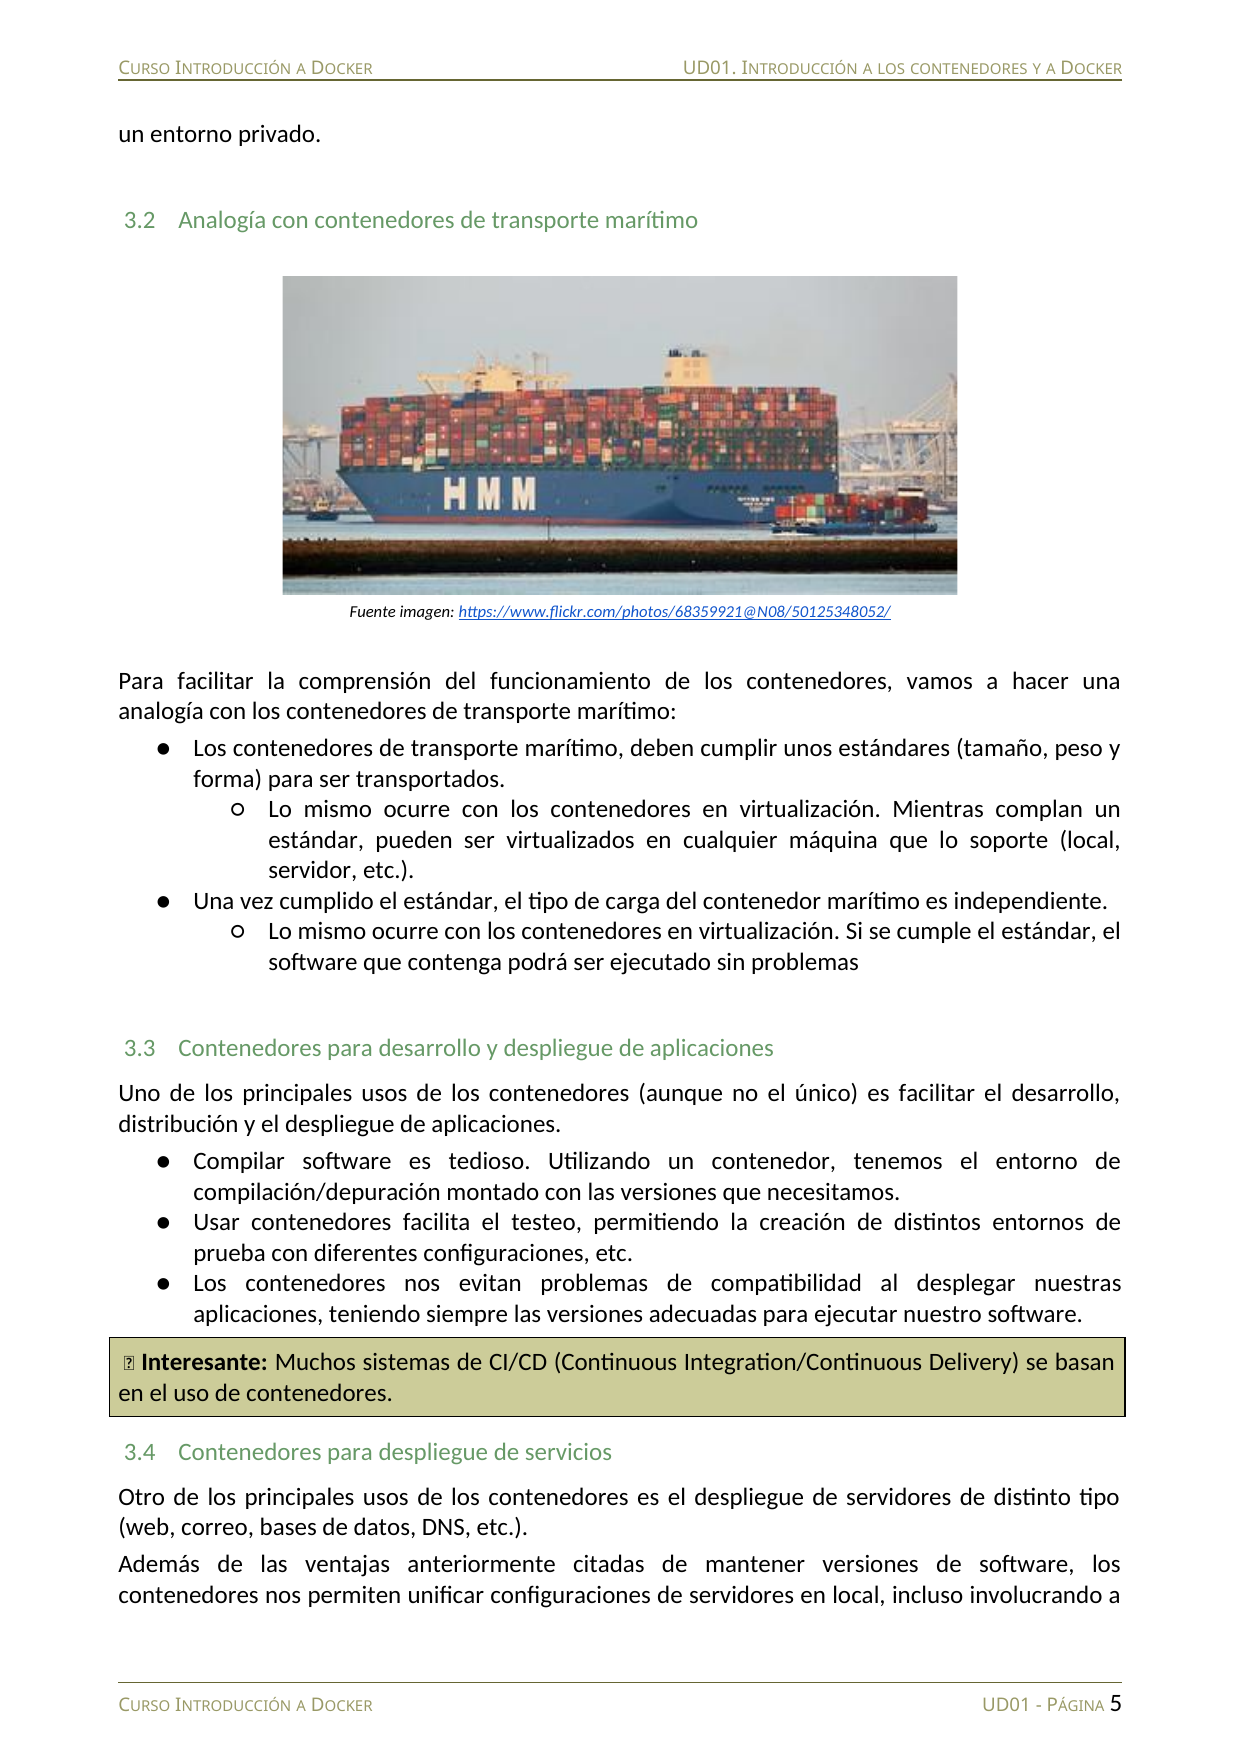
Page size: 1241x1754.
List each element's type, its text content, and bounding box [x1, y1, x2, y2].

list Los contenedores nos evitan problemas de compatibilidad al desplegar nuestras aplicaciones, teniendo siempre las versiones adecuadas para ejecutar nuestro software. [156, 1267, 1122, 1328]
picture [282, 276, 958, 595]
text Además de las ventajas anteriormente citadas de mantener versiones de software, los contenedores nos permiten unificar configuraciones de servidores en local, incluso involucrando a [118, 1548, 1122, 1609]
text un entorno privado. [118, 118, 1122, 148]
text Fuente imagen: https://www.flickr.com/photos/68359921@N08/50125348052/ [118, 601, 1122, 621]
text Uno de los principales usos de los contenedores (aunque no el único) es facilitar el desarrollo, distribución y el despliegue de aplicaciones. [118, 1078, 1122, 1139]
subtitle Contenedores para despliegue de servicios [118, 1436, 1122, 1466]
list Lo mismo ocurre con los contenedores en virtualización. Mientras complan un estándar, pueden ser virtualizados en cualquier máquina que lo soporte (local, servidor, etc.). [231, 793, 1122, 885]
list Usar contenedores facilita el testeo, permitiendo la creación de distintos entornos de prueba con diferentes configuraciones, etc. [156, 1206, 1122, 1267]
list Una vez cumplido el estándar, el tipo de carga del contenedor marítimo es independiente. [156, 885, 1122, 915]
subtitle Analogía con contenedores de transporte marítimo [118, 204, 1122, 235]
list Lo mismo ocurre con los contenedores en virtualización. Si se cumple el estándar, el software que contenga podrá ser ejecutado sin problemas [231, 915, 1122, 976]
subtitle Contenedores para desarrollo y despliegue de aplicaciones [118, 1032, 1122, 1063]
list Compilar software es tedioso. Utilizando un contenedor, tenemos el entorno de compilación/depuración montado con las versiones que necesitamos. [156, 1145, 1122, 1206]
text Otro de los principales usos de los contenedores es el despliegue de servidores de distinto tipo (web, correo, bases de datos, DNS, etc.). [118, 1481, 1122, 1542]
text 💬 Interesante: Muchos sistemas de CI/CD (Continuous Integration/Continuous Delivery) se basan en el uso de contenedores. [110, 1338, 1124, 1416]
text Para facilitar la comprensión del funcionamiento de los contenedores, vamos a hacer una analogía con los contenedores de transporte marítimo: [118, 665, 1122, 726]
list Los contenedores de transporte marítimo, deben cumplir unos estándares (tamaño, peso y forma) para ser transportados. [156, 732, 1122, 793]
